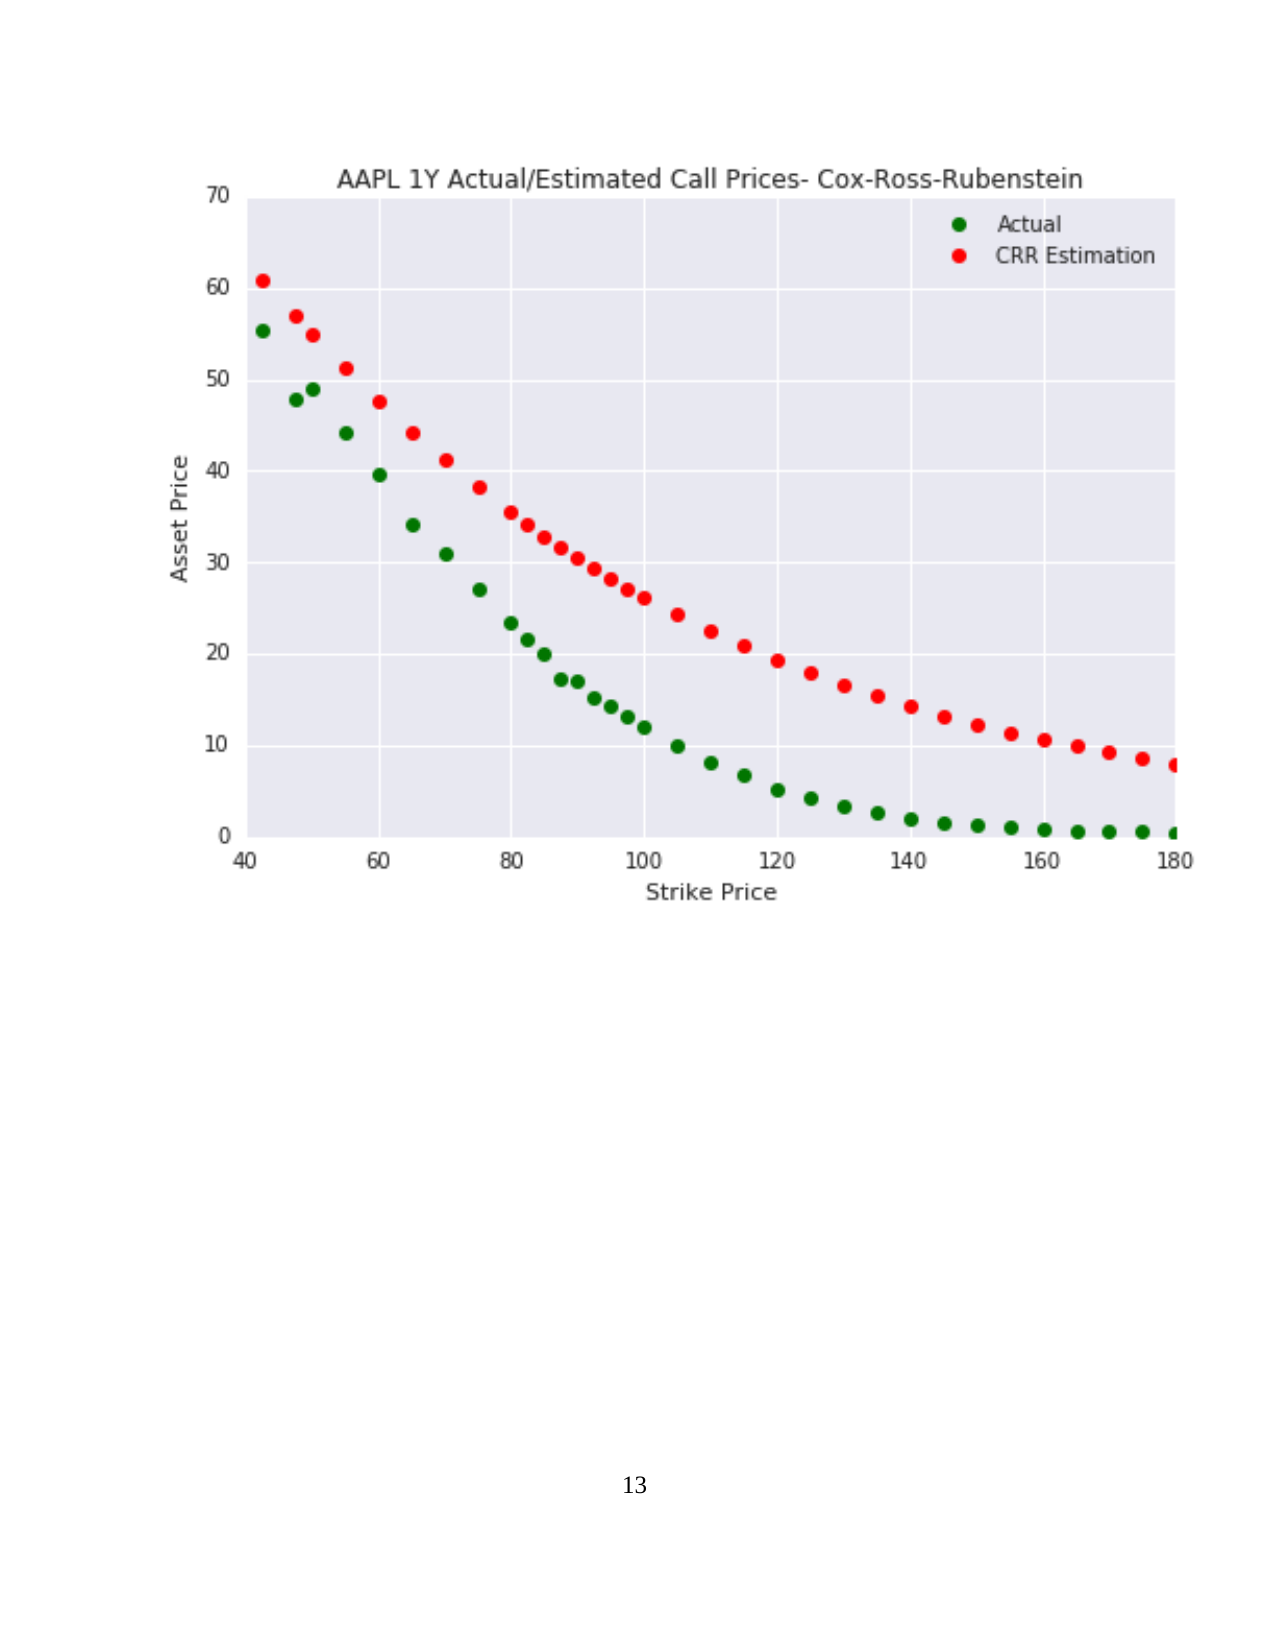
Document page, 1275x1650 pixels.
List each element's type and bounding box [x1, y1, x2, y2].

picture [150, 150, 1213, 913]
